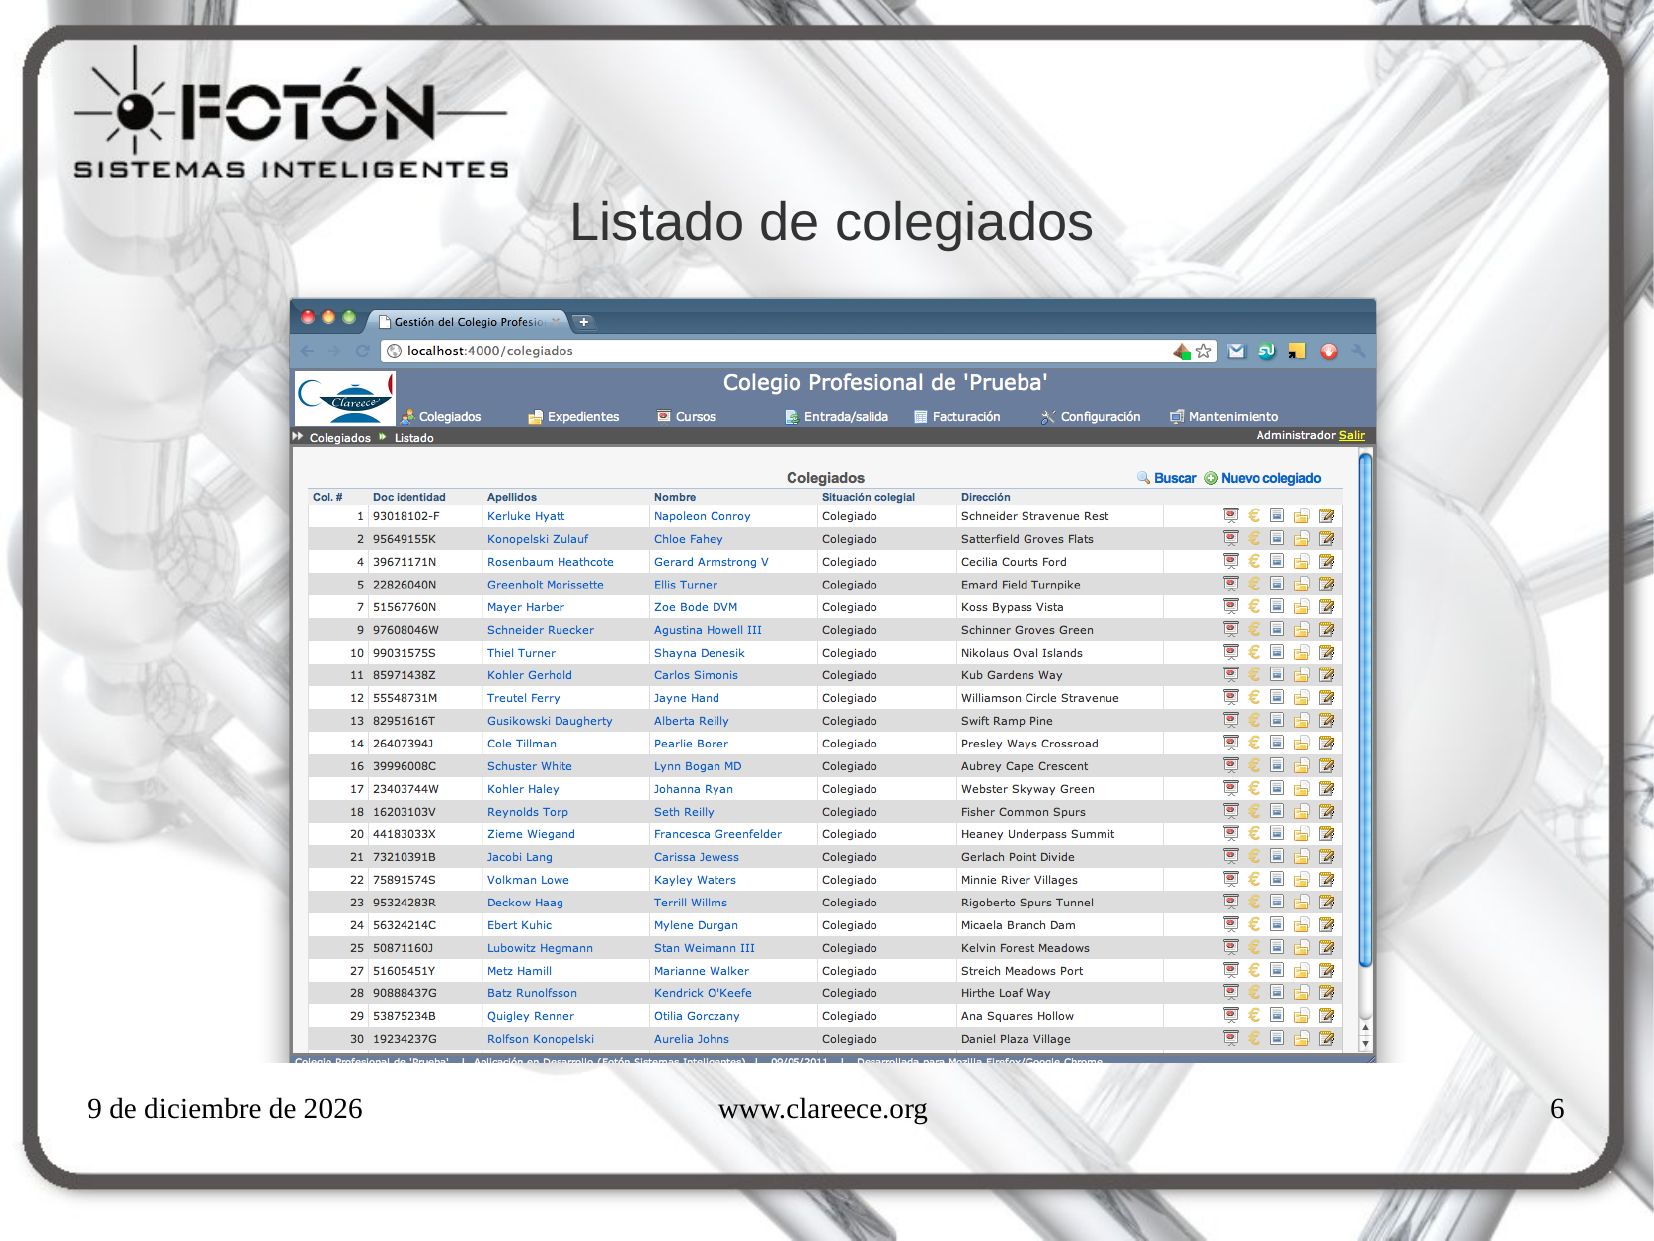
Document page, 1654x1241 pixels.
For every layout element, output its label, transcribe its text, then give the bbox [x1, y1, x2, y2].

picture [0, 0, 1654, 1241]
title Listado de colegiados [88, 177, 1577, 266]
